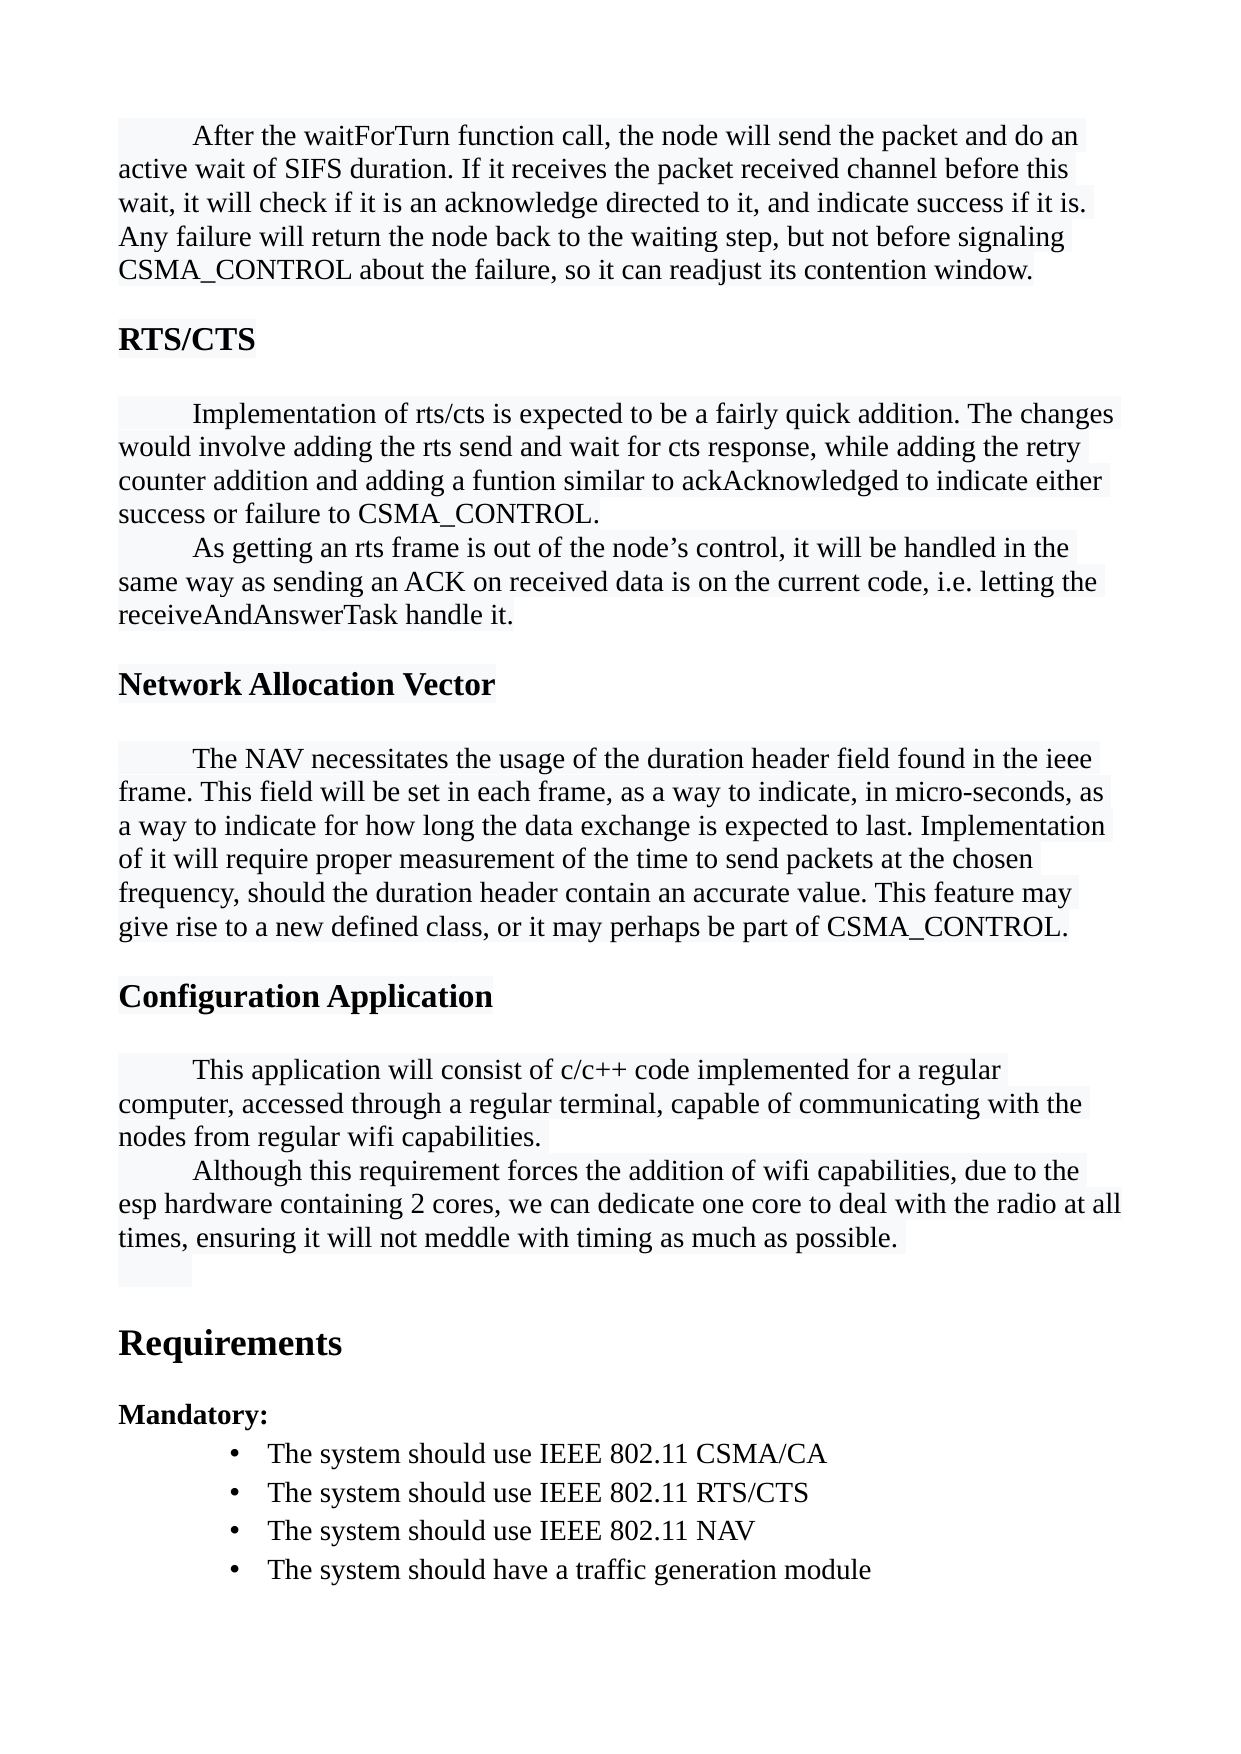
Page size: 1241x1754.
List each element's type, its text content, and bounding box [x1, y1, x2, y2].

text Network Allocation Vector [118, 664, 1122, 703]
list The system should use IEEE 802.11 RTS/CTS [229, 1475, 1122, 1508]
text RTS/CTS [118, 319, 1122, 358]
text As getting an rts frame is out of the node’s control, it will be handled in the same way as sending an ACK on received data is on the current code, i.e. letting the receiveAndAnswerTask handle it. [118, 530, 1122, 631]
text Configuration Application [118, 976, 1122, 1014]
text The NAV necessitates the usage of the duration header field found in the ieee frame. This field will be set in each frame, as a way to indicate, in micro-seconds, as a way to indicate for how long the data exchange is expected to last. Implementation of it will require proper measurement of the time to send packets at the chosen frequency, should the duration header contain an accurate value. This feature may give rise to a new defined class, or it may perhaps be part of CSMA_CONTROL. [118, 741, 1122, 942]
list The system should use IEEE 802.11 CSMA/CA [229, 1436, 1122, 1470]
text This application will consist of c/c++ code implemented for a regular computer, accessed through a regular terminal, capable of communicating with the nodes from regular wifi capabilities. [118, 1052, 1122, 1153]
text After the waitForTurn function call, the node will send the packet and do an active wait of SIFS duration. If it receives the packet received channel before this wait, it will check if it is an acknowledge directed to it, and indicate success if it is. Any failure will return the node back to the waiting step, but not before signaling CSMA_CONTROL about the failure, so it can readjust its contention window. [118, 118, 1122, 286]
list The system should use IEEE 802.11 NAV [229, 1513, 1122, 1547]
list The system should have a traffic generation module [229, 1552, 1122, 1586]
text Mandatory: [118, 1397, 1122, 1431]
text Although this requirement forces the addition of wifi capabilities, due to the esp hardware containing 2 cores, we can dedicate one core to deal with the radio at all times, ensuring it will not meddle with timing as much as possible. [118, 1153, 1122, 1254]
text Implementation of rts/cts is expected to be a fairly quick addition. The changes would involve adding the rts send and wait for cts response, while adding the retry counter addition and adding a funtion similar to ackAcknowledged to indicate either success or failure to CSMA_CONTROL. [118, 396, 1122, 530]
text Requirements [118, 1321, 1122, 1364]
